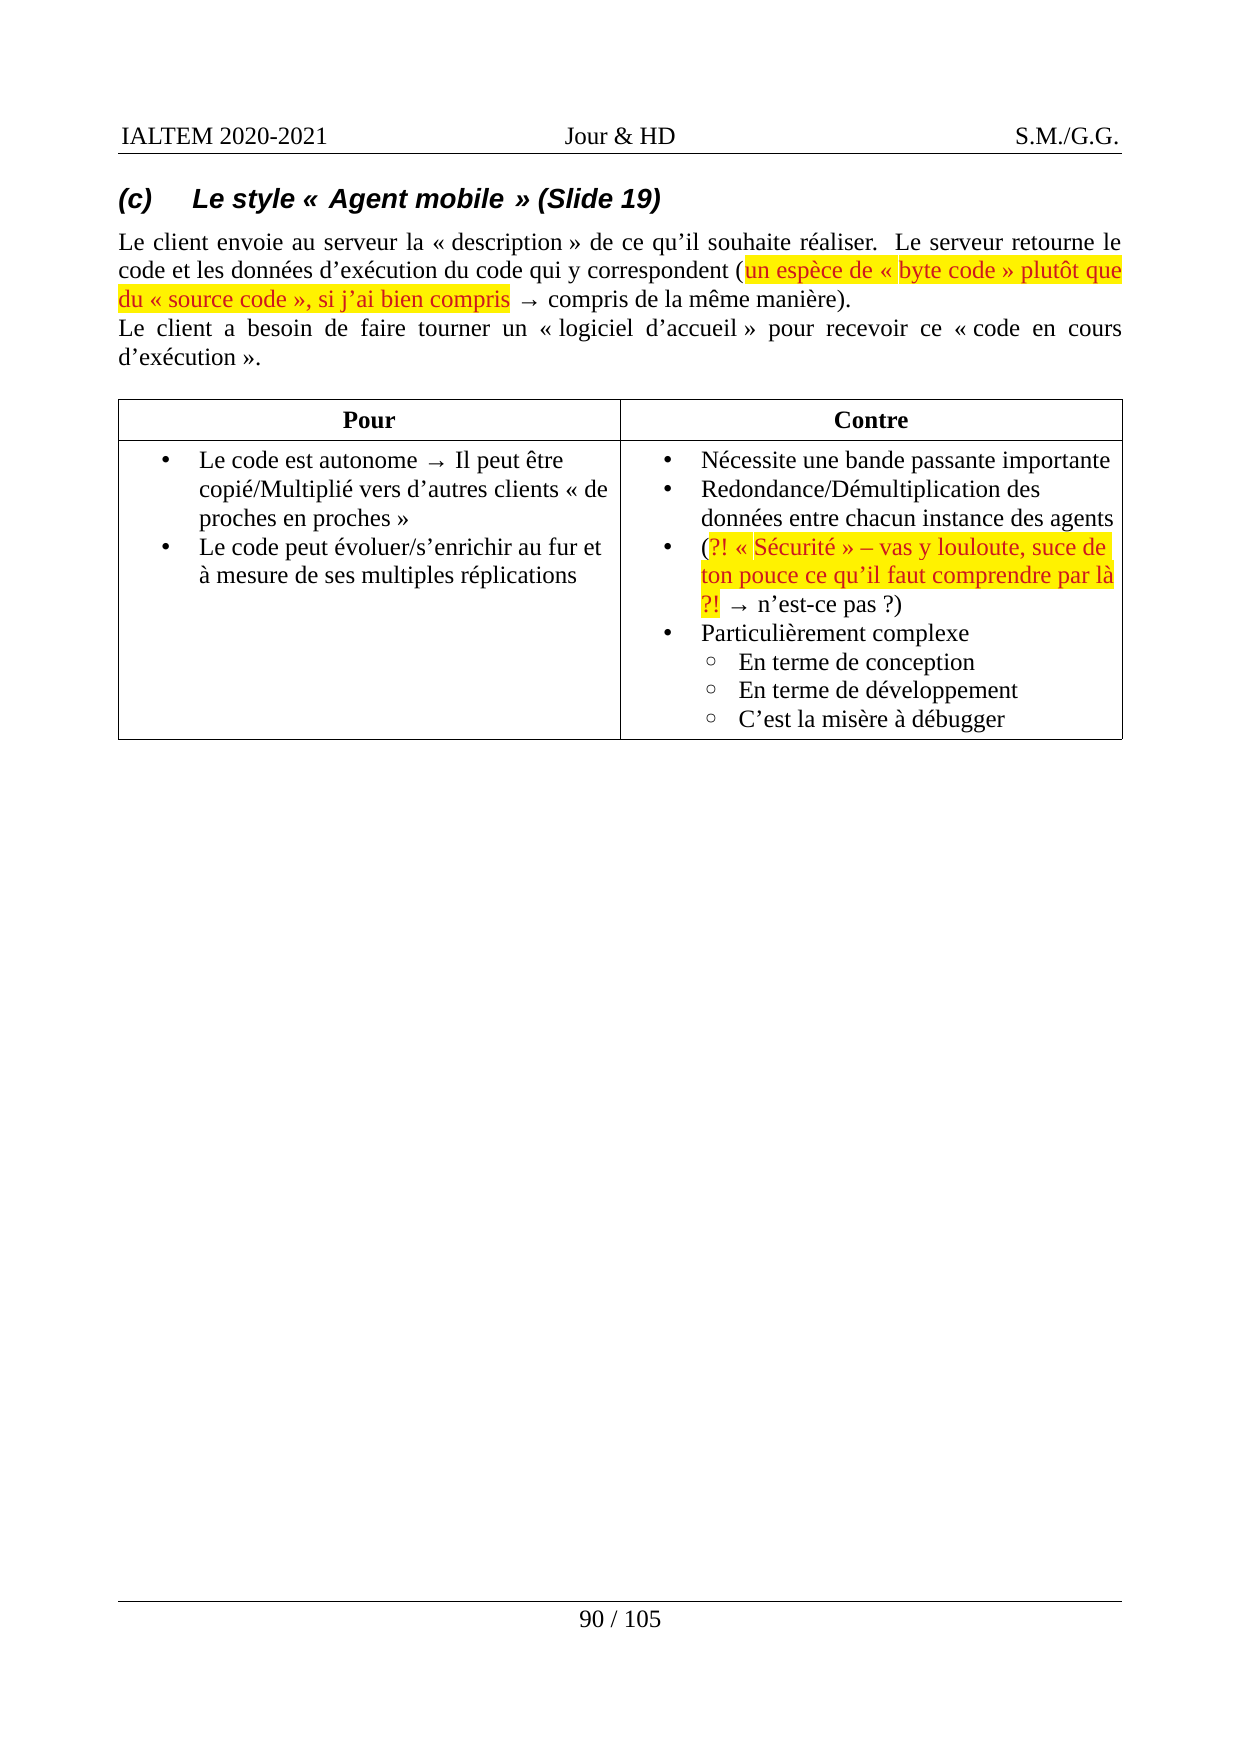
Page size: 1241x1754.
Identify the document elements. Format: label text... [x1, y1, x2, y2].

table_header Contre [621, 400, 1122, 439]
text Le client a besoin de faire tourner un « logiciel d’accueil » pour recevoir ce « code en cours d’exécution ». [118, 313, 1122, 370]
subtitle Le style « Agent mobile » (Slide 19) [118, 182, 1122, 214]
table_cell Nécessite une bande passante importante Redondance/Démultiplication des données entre chacun instance des agents (?! « Sécurité » – vas y louloute, suce de ton pouce ce qu’il faut comprendre par là ?! → n’est-ce pas ?) Particulièrement complexe En terme de conception En terme de développement C’est la misère à débugger [621, 441, 1122, 738]
text Le client envoie au serveur la « description » de ce qu’il souhaite réaliser. Le serveur retourne le code et les données d’exécution du code qui y correspondent (un espèce de « byte code » plutôt que du « source code », si j’ai bien compris → compris de la même manière). [118, 227, 1122, 313]
table_header Pour [119, 400, 620, 439]
table_cell Le code est autonome → Il peut être copié/Multiplié vers d’autres clients « de proches en proches » Le code peut évoluer/s’enrichir au fur et à mesure de ses multiples réplications [119, 441, 620, 738]
